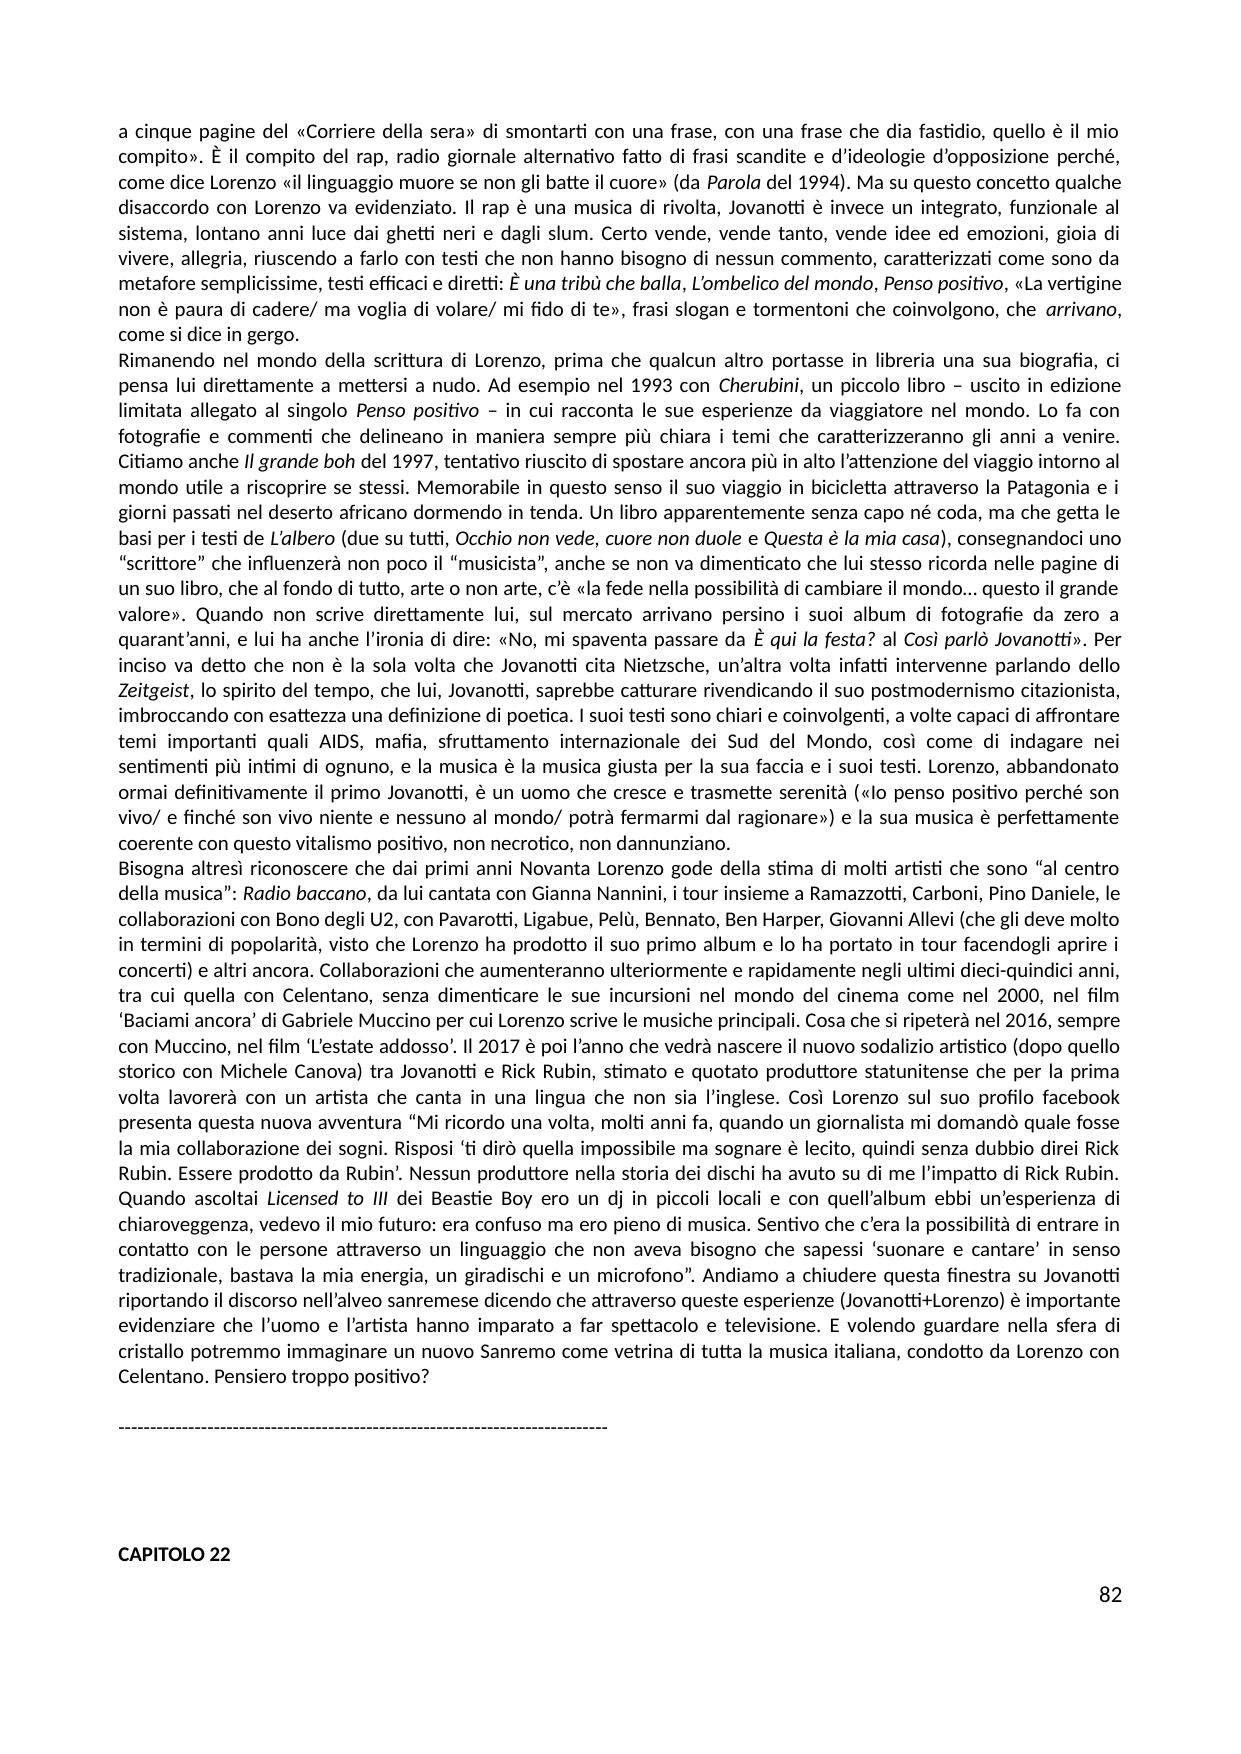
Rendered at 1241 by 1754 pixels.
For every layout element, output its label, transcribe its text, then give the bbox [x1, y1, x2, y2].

text a cinque pagine del «Corriere della sera» di smontarti con una frase, con una frase che dia fastidio, quello è il mio compito». È il compito del rap, radio giornale alternativo fatto di frasi scandite e d’ideologie d’opposizione perché, come dice Lorenzo «il linguaggio muore se non gli batte il cuore» (da Parola del 1994). Ma su questo concetto qualche disaccordo con Lorenzo va evidenziato. Il rap è una musica di rivolta, Jovanotti è invece un integrato, funzionale al sistema, lontano anni luce dai ghetti neri e dagli slum. Certo vende, vende tanto, vende idee ed emozioni, gioia di vivere, allegria, riuscendo a farlo con testi che non hanno bisogno di nessun commento, caratterizzati come sono da metafore semplicissime, testi efficaci e diretti: È una tribù che balla, L’ombelico del mondo, Penso positivo, «La vertigine non è paura di cadere/ ma voglia di volare/ mi fido di te», frasi slogan e tormentoni che coinvolgono, che arrivano, come si dice in gergo. [118, 118, 1122, 347]
text Bisogna altresì riconoscere che dai primi anni Novanta Lorenzo gode della stima di molti artisti che sono “al centro della musica”: Radio baccano, da lui cantata con Gianna Nannini, i tour insieme a Ramazzotti, Carboni, Pino Daniele, le collaborazioni con Bono degli U2, con Pavarotti, Ligabue, Pelù, Bennato, Ben Harper, Giovanni Allevi (che gli deve molto in termini di popolarità, visto che Lorenzo ha prodotto il suo primo album e lo ha portato in tour facendogli aprire i concerti) e altri ancora. Collaborazioni che aumenteranno ulteriormente e rapidamente negli ultimi dieci-quindici anni, tra cui quella con Celentano, senza dimenticare le sue incursioni nel mondo del cinema come nel 2000, nel film ‘Baciami ancora’ di Gabriele Muccino per cui Lorenzo scrive le musiche principali. Cosa che si ripeterà nel 2016, sempre con Muccino, nel film ‘L’estate addosso’. Il 2017 è poi l’anno che vedrà nascere il nuovo sodalizio artistico (dopo quello storico con Michele Canova) tra Jovanotti e Rick Rubin, stimato e quotato produttore statunitense che per la prima volta lavorerà con un artista che canta in una lingua che non sia l’inglese. Così Lorenzo sul suo profilo facebook presenta questa nuova avventura “Mi ricordo una volta, molti anni fa, quando un giornalista mi domandò quale fosse la mia collaborazione dei sogni. Risposi ‘ti dirò quella impossibile ma sognare è lecito, quindi senza dubbio direi Rick Rubin. Essere prodotto da Rubin’. Nessun produttore nella storia dei dischi ha avuto su di me l’impatto di Rick Rubin. Quando ascoltai Licensed to III dei Beastie Boy ero un dj in piccoli locali e con quell’album ebbi un’esperienza di chiaroveggenza, vedevo il mio futuro: era confuso ma ero pieno di musica. Sentivo che c’era la possibilità di entrare in contatto con le persone attraverso un linguaggio che non aveva bisogno che sapessi ‘suonare e cantare’ in senso tradizionale, bastava la mia energia, un giradischi e un microfono”. Andiamo a chiudere questa finestra su Jovanotti riportando il discorso nell’alveo sanremese dicendo che attraverso queste esperienze (Jovanotti+Lorenzo) è importante evidenziare che l’uomo e l’artista hanno imparato a far spettacolo e televisione. E volendo guardare nella sfera di cristallo potremmo immaginare un nuovo Sanremo come vetrina di tutta la musica italiana, condotto da Lorenzo con Celentano. Pensiero troppo positivo? [118, 855, 1122, 1389]
text CAPITOLO 22 [118, 1541, 1122, 1567]
text ----------------------------------------------------------------------------- [118, 1414, 1122, 1440]
text Rimanendo nel mondo della scrittura di Lorenzo, prima che qualcun altro portasse in libreria una sua biografia, ci pensa lui direttamente a mettersi a nudo. Ad esempio nel 1993 con Cherubini, un piccolo libro – uscito in edizione limitata allegato al singolo Penso positivo – in cui racconta le sue esperienze da viaggiatore nel mondo. Lo fa con fotografie e commenti che delineano in maniera sempre più chiara i temi che caratterizzeranno gli anni a venire. Citiamo anche Il grande boh del 1997, tentativo riuscito di spostare ancora più in alto l’attenzione del viaggio intorno al mondo utile a riscoprire se stessi. Memorabile in questo senso il suo viaggio in bicicletta attraverso la Patagonia e i giorni passati nel deserto africano dormendo in tenda. Un libro apparentemente senza capo né coda, ma che getta le basi per i testi de L’albero (due su tutti, Occhio non vede, cuore non duole e Questa è la mia casa), consegnandoci uno “scrittore” che influenzerà non poco il “musicista”, anche se non va dimenticato che lui stesso ricorda nelle pagine di un suo libro, che al fondo di tutto, arte o non arte, c’è «la fede nella possibilità di cambiare il mondo… questo il grande valore». Quando non scrive direttamente lui, sul mercato arrivano persino i suoi album di fotografie da zero a quarant’anni, e lui ha anche l’ironia di dire: «No, mi spaventa passare da È qui la festa? al Così parlò Jovanotti». Per inciso va detto che non è la sola volta che Jovanotti cita Nietzsche, un’altra volta infatti intervenne parlando dello Zeitgeist, lo spirito del tempo, che lui, Jovanotti, saprebbe catturare rivendicando il suo postmodernismo citazionista, imbroccando con esattezza una definizione di poetica. I suoi testi sono chiari e coinvolgenti, a volte capaci di affrontare temi importanti quali AIDS, mafia, sfruttamento internazionale dei Sud del Mondo, così come di indagare nei sentimenti più intimi di ognuno, e la musica è la musica giusta per la sua faccia e i suoi testi. Lorenzo, abbandonato ormai definitivamente il primo Jovanotti, è un uomo che cresce e trasmette serenità («Io penso positivo perché son vivo/ e finché son vivo niente e nessuno al mondo/ potrà fermarmi dal ragionare») e la sua musica è perfettamente coerente con questo vitalismo positivo, non necrotico, non dannunziano. [118, 347, 1122, 855]
